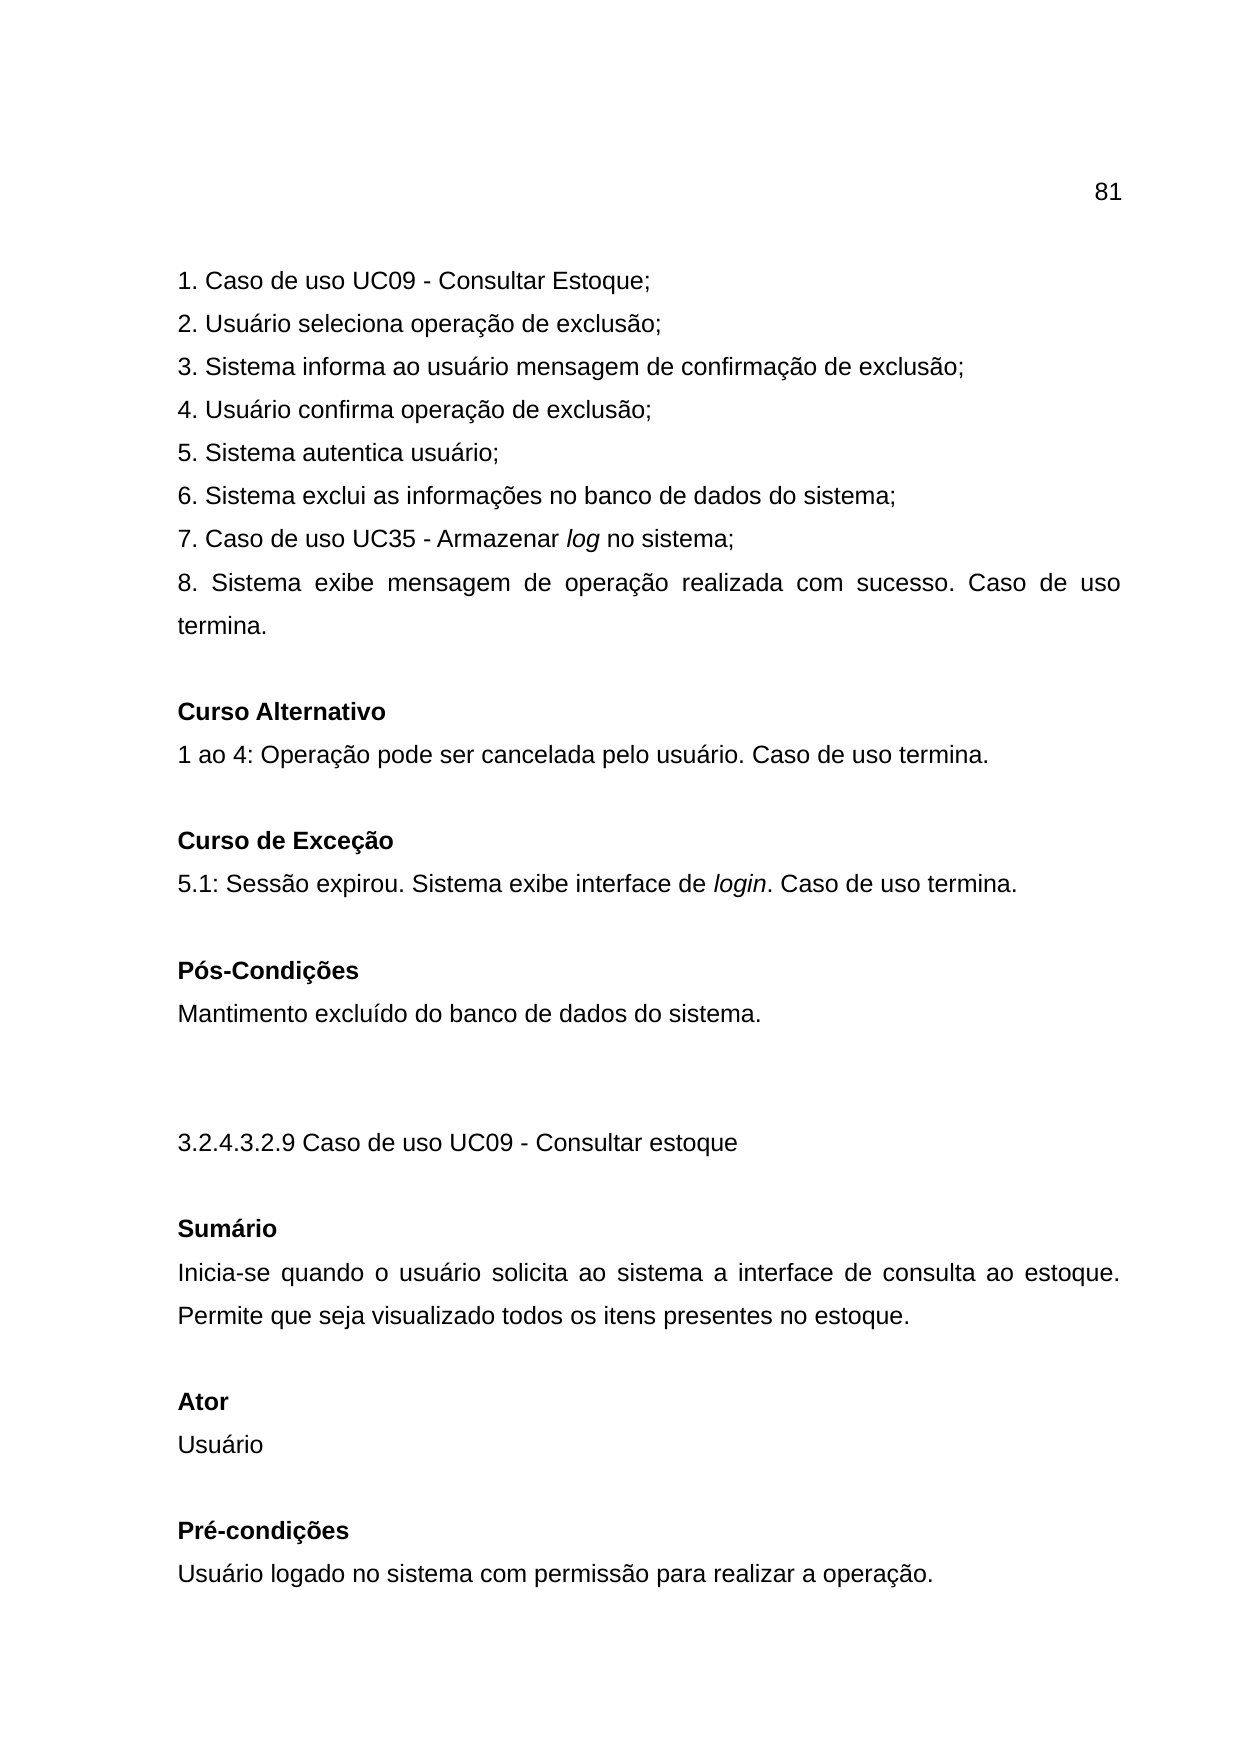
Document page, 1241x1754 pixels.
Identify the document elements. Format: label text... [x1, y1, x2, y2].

text Usuário [177, 1430, 1122, 1459]
text 1 ao 4: Operação pode ser cancelada pelo usuário. Caso de uso termina. [177, 740, 1122, 769]
text Curso Alternativo [177, 697, 1122, 726]
text 7. Caso de uso UC35 - Armazenar log no sistema; [177, 524, 1122, 553]
text Mantimento excluído do banco de dados do sistema. [177, 999, 1122, 1028]
text 3. Sistema informa ao usuário mensagem de confirmação de exclusão; [177, 352, 1122, 381]
text Curso de Exceção [177, 826, 1122, 855]
text Inicia-se quando o usuário solicita ao sistema a interface de consulta ao estoque. Permite que seja visualizado todos os itens presentes no estoque. [177, 1258, 1122, 1329]
text 5.1: Sessão expirou. Sistema exibe interface de login. Caso de uso termina. [177, 869, 1122, 898]
text Pré-condições [177, 1516, 1122, 1545]
text 1. Caso de uso UC09 - Consultar Estoque; [177, 266, 1122, 294]
text 8. Sistema exibe mensagem de operação realizada com sucesso. Caso de uso termina. [177, 568, 1122, 639]
text 3.2.4.3.2.9 Caso de uso UC09 - Consultar estoque [177, 1128, 1122, 1157]
text 6. Sistema exclui as informações no banco de dados do sistema; [177, 481, 1122, 510]
text Sumário [177, 1214, 1122, 1243]
text Ator [177, 1387, 1122, 1416]
text 5. Sistema autentica usuário; [177, 438, 1122, 467]
text Usuário logado no sistema com permissão para realizar a operação. [177, 1559, 1122, 1588]
text Pós-Condições [177, 956, 1122, 984]
text 2. Usuário seleciona operação de exclusão; [177, 309, 1122, 338]
text 4. Usuário confirma operação de exclusão; [177, 395, 1122, 424]
